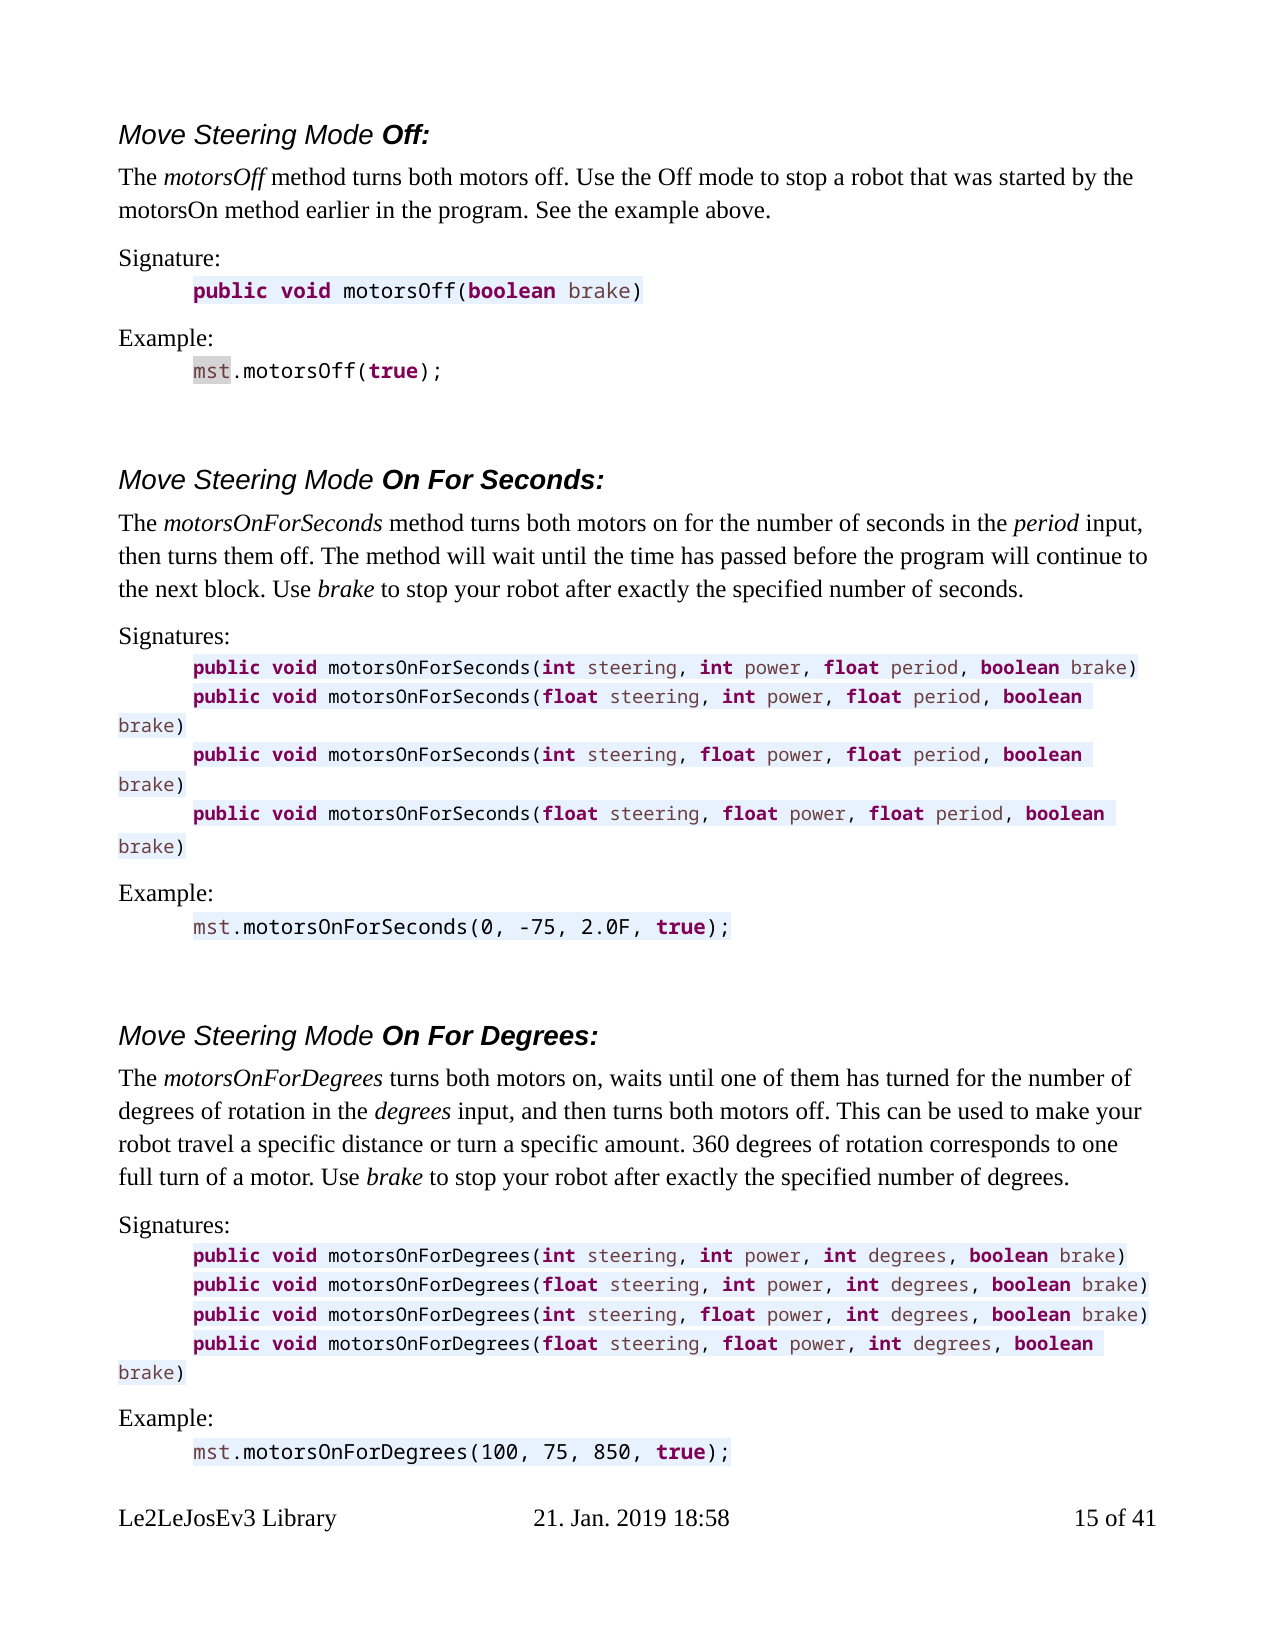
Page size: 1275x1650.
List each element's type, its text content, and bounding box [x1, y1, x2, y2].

text Signature: public void motorsOff(boolean brake) [118, 243, 1157, 304]
subtitle Move Steering Mode Off: [118, 118, 1157, 150]
text Signatures: public void motorsOnForSeconds(int steering, int power, float period, boolean brake) public void motorsOnForSeconds(float steering, int power, float period, boolean brake) public void motorsOnForSeconds(int steering, float power, float period, boolean brake) public void motorsOnForSeconds(float steering, float power, float period, boolean brake) [118, 621, 1157, 859]
text Example: mst.motorsOff(true); [118, 323, 1157, 384]
text The motorsOnForSeconds method turns both motors on for the number of seconds in the period input, then turns them off. The method will wait until the time has passed before the program will continue to the next block. Use brake to stop your robot after exactly the specified number of seconds. [118, 508, 1157, 603]
text The motorsOnForDegrees turns both motors on, waits until one of them has turned for the number of degrees of rotation in the degrees input, and then turns both motors off. This can be used to make your robot travel a specific distance or turn a specific amount. 360 degrees of rotation corresponds to one full turn of a motor. Use brake to stop your robot after exactly the specified number of degrees. [118, 1063, 1157, 1191]
text The motorsOff method turns both motors off. Use the Off mode to stop a robot that was started by the motorsOn method earlier in the program. See the example above. [118, 162, 1157, 224]
subtitle Move Steering Mode On For Seconds: [118, 463, 1157, 495]
subtitle Move Steering Mode On For Degrees: [118, 1019, 1157, 1051]
text Example: mst.motorsOnForDegrees(100, 75, 850, true); [118, 1403, 1157, 1466]
text Signatures: public void motorsOnForDegrees(int steering, int power, int degrees, boolean brake) public void motorsOnForDegrees(float steering, int power, int degrees, boolean brake) public void motorsOnForDegrees(int steering, float power, int degrees, boolean brake) public void motorsOnForDegrees(float steering, float power, int degrees, boolean brake) [118, 1210, 1157, 1385]
text Example: mst.motorsOnForSeconds(0, -75, 2.0F, true); [118, 878, 1157, 940]
